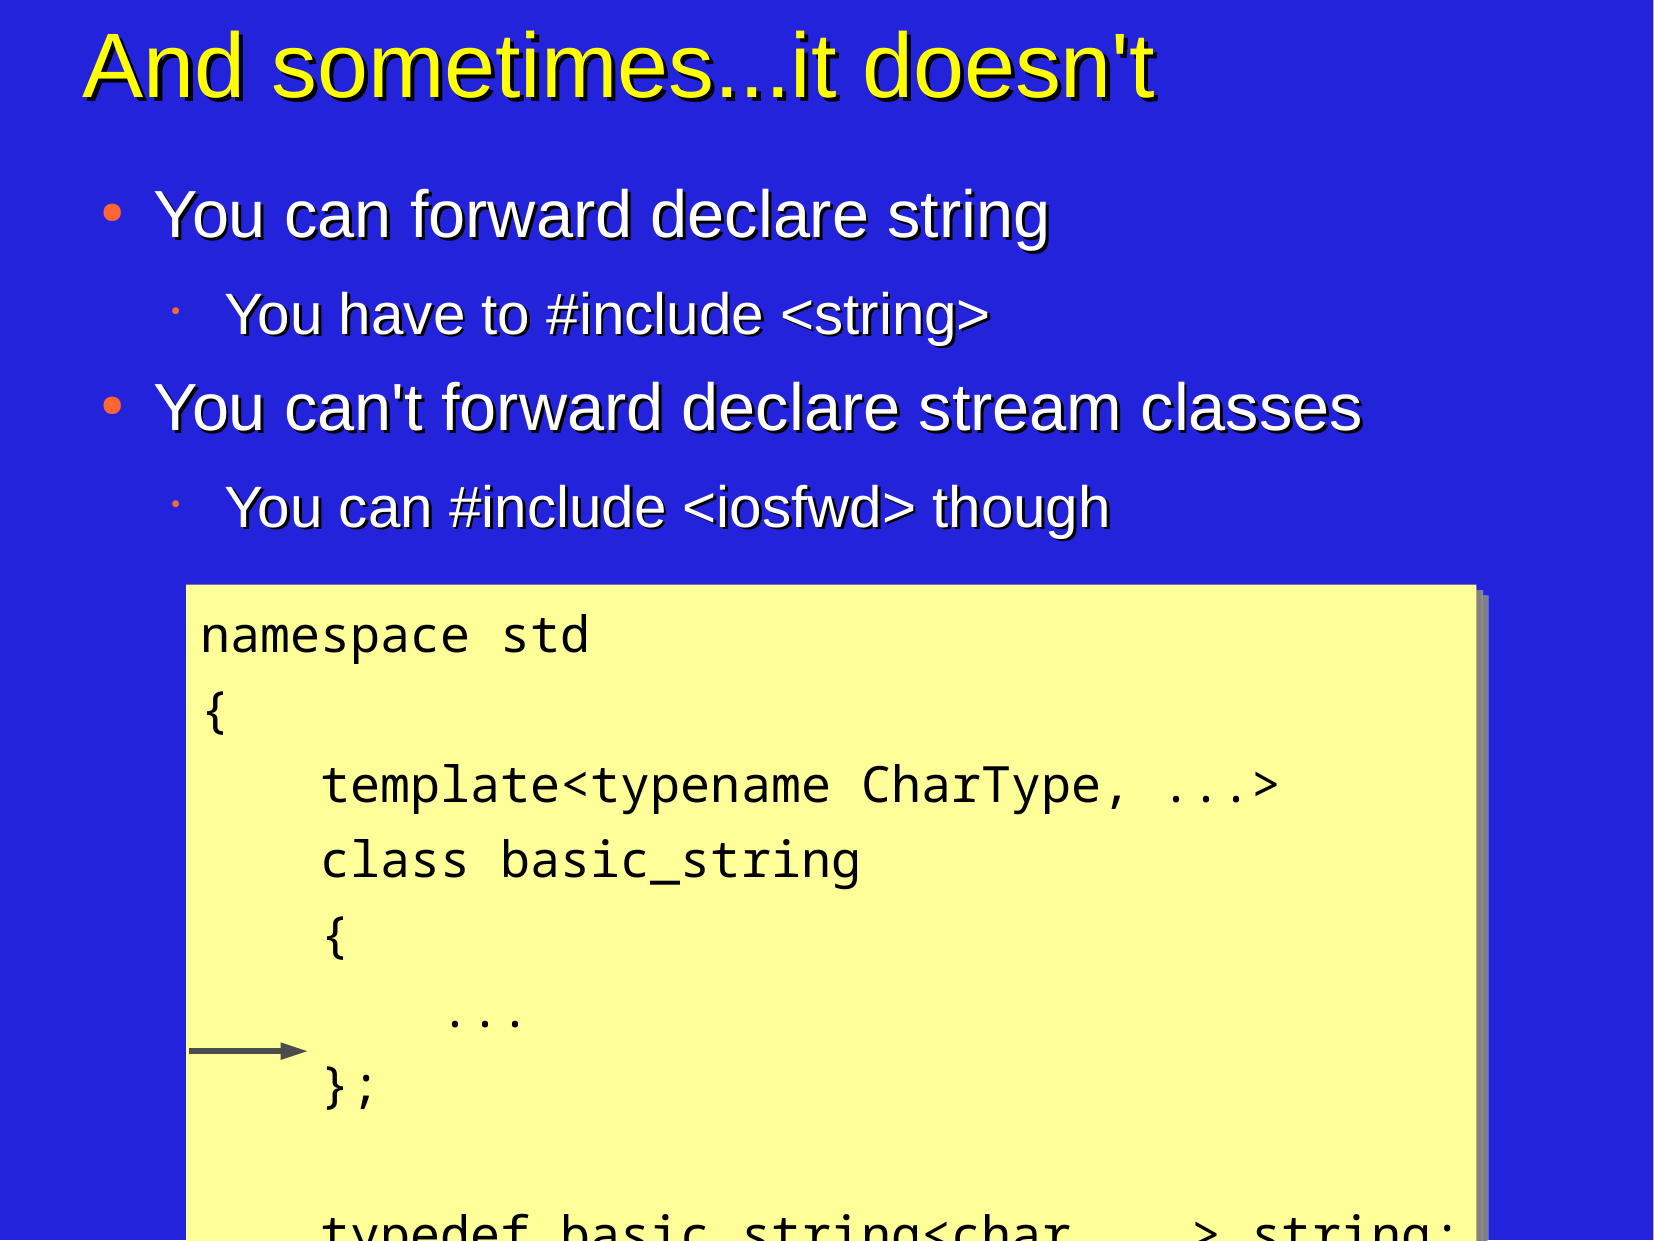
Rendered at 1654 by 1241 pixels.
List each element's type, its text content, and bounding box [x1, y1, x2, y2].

list You can forward declare string You have to #include <string> You can't forward declare stream classes You can #include <iosfwd> though [82, 177, 1571, 1182]
title And sometimes...it doesn't [82, 2, 1571, 130]
text_box namespace std { template<typename CharType, ...> class basic_string { ... }; typedef basic_string<char,...> string; } [186, 584, 1477, 1241]
